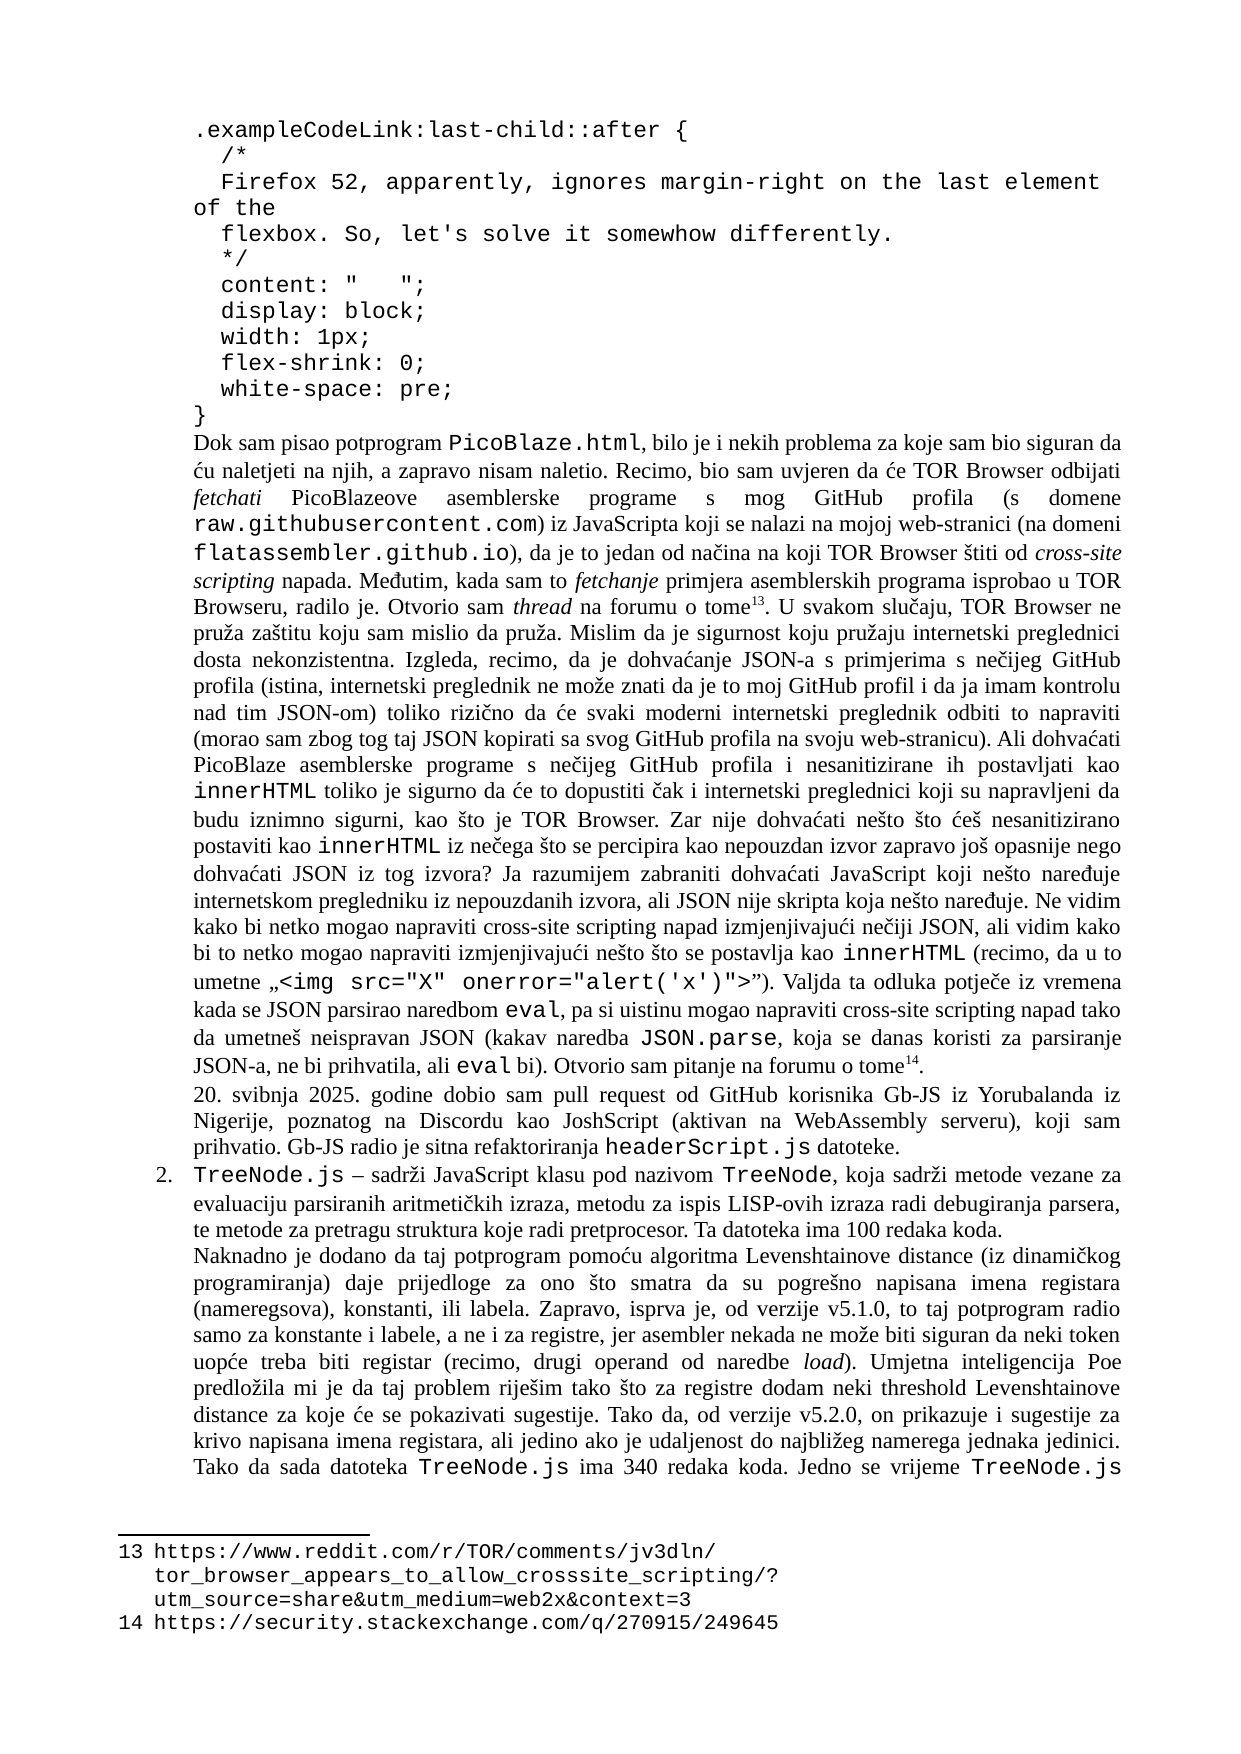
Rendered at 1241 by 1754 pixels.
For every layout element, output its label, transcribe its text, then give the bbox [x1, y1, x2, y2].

list Dok sam pisao potprogram PicoBlaze.html, bilo je i nekih problema za koje sam bio siguran da ću naletjeti na njih, a zapravo nisam naletio. Recimo, bio sam uvjeren da će TOR Browser odbijati fetchati PicoBlazeove asemblerske programe s mog GitHub profila (s domene raw.githubusercontent.com) iz JavaScripta koji se nalazi na mojoj web-stranici (na domeni flatassembler.github.io), da je to jedan od načina na koji TOR Browser štiti od cross-site scripting napada. Međutim, kada sam to fetchanje primjera asemblerskih programa isprobao u TOR Browseru, radilo je. Otvorio sam thread na forumu o tome. U svakom slučaju, TOR Browser ne pruža zaštitu koju sam mislio da pruža. Mislim da je sigurnost koju pružaju internetski preglednici dosta nekonzistentna. Izgleda, recimo, da je dohvaćanje JSON-a s primjerima s nečijeg GitHub profila (istina, internetski preglednik ne može znati da je to moj GitHub profil i da ja imam kontrolu nad tim JSON-om) toliko rizično da će svaki moderni internetski preglednik odbiti to napraviti (morao sam zbog tog taj JSON kopirati sa svog GitHub profila na svoju web-stranicu). Ali dohvaćati PicoBlaze asemblerske programe s nečijeg GitHub profila i nesanitizirane ih postavljati kao innerHTML toliko je sigurno da će to dopustiti čak i internetski preglednici koji su napravljeni da budu iznimno sigurni, kao što je TOR Browser. Zar nije dohvaćati nešto što ćeš nesanitizirano postaviti kao innerHTML iz nečega što se percipira kao nepouzdan izvor zapravo još opasnije nego dohvaćati JSON iz tog izvora? Ja razumijem zabraniti dohvaćati JavaScript koji nešto naređuje internetskom pregledniku iz nepouzdanih izvora, ali JSON nije skripta koja nešto naređuje. Ne vidim kako bi netko mogao napraviti cross-site scripting napad izmjenjivajući nečiji JSON, ali vidim kako bi to netko mogao napraviti izmjenjivajući nešto što se postavlja kao innerHTML (recimo, da u to umetne „<img src="X" onerror="alert('x')">”). Valjda ta odluka potječe iz vremena kada se JSON parsirao naredbom eval, pa si uistinu mogao napraviti cross-site scripting napad tako da umetneš neispravan JSON (kakav naredba JSON.parse, koja se danas koristi za parsiranje JSON-a, ne bi prihvatila, ali eval bi). Otvorio sam pitanje na forumu o tome. [156, 429, 1122, 1081]
list Naknadno je dodano da taj potprogram pomoću algoritma Levenshtainove distance (iz dinamičkog programiranja) daje prijedloge za ono što smatra da su pogrešno napisana imena registara (nameregsova), konstanti, ili labela. Zapravo, isprva je, od verzije v5.1.0, to taj potprogram radio samo za konstante i labele, a ne i za registre, jer asembler nekada ne može biti siguran da neki token uopće treba biti registar (recimo, drugi operand od naredbe load). Umjetna inteligencija Poe predložila mi je da taj problem riješim tako što za registre dodam neki threshold Levenshtainove distance za koje će se pokazivati sugestije. Tako da, od verzije v5.2.0, on prikazuje i sugestije za krivo napisana imena registara, ali jedino ako je udaljenost do najbližeg namerega jednaka jedinici. Tako da sada datoteka TreeNode.js ima 340 redaka koda. Jedno se vrijeme TreeNode.js [156, 1242, 1122, 1482]
list .exampleCodeLink:last-child::after { /* Firefox 52, apparently, ignores margin-right on the last element of the flexbox. So, let's solve it somewhow differently. */ content: " "; display: block; width: 1px; flex-shrink: 0; white-space: pre; } [156, 118, 1122, 429]
list 20. svibnja 2025. godine dobio sam pull request od GitHub korisnika Gb-JS iz Yorubalanda iz Nigerije, poznatog na Discordu kao JoshScript (aktivan na WebAssembly serveru), koji sam prihvatio. Gb-JS radio je sitna refaktoriranja headerScript.js datoteke. [156, 1081, 1122, 1162]
list TreeNode.js – sadrži JavaScript klasu pod nazivom TreeNode, koja sadrži metode vezane za evaluaciju parsiranih aritmetičkih izraza, metodu za ispis LISP-ovih izraza radi debugiranja parsera, te metode za pretragu struktura koje radi pretprocesor. Ta datoteka ima 100 redaka koda. [156, 1162, 1122, 1242]
list https://www.reddit.com/r/TOR/comments/jv3dln/tor_browser_appears_to_allow_crosssite_scripting/?utm_source=share&utm_medium=web2x&context=3 [118, 1541, 1122, 1612]
list https://security.stackexchange.com/q/270915/249645 [118, 1612, 1122, 1636]
